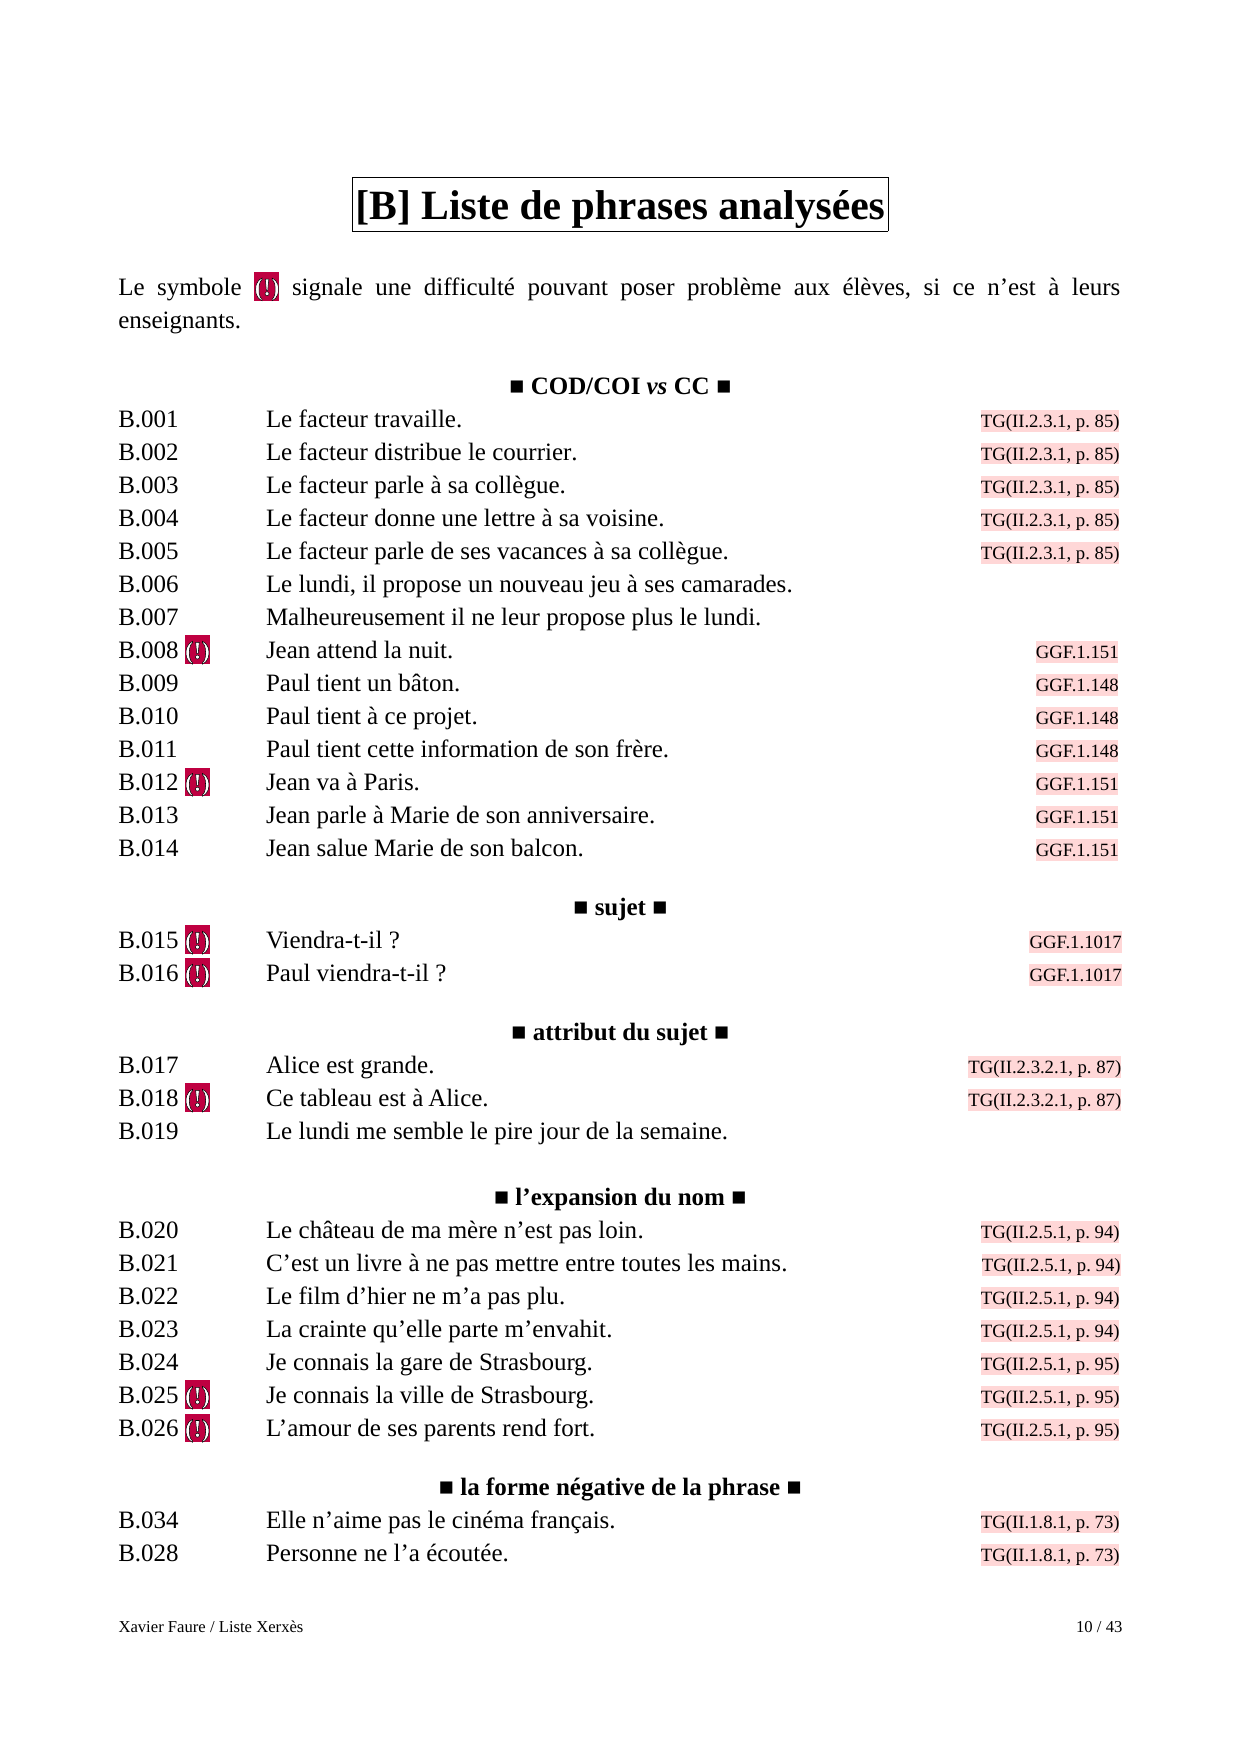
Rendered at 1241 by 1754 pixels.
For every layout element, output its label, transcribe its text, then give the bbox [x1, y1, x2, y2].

text [889, 177, 1122, 231]
text B.034 Elle n’aime pas le cinéma français. TG(II.1.8.1, p. 73) [118, 1505, 1122, 1534]
text B.004 Le facteur donne une lettre à sa voisine. TG(II.2.3.1, p. 85) [118, 503, 1122, 532]
text B.015 (!) Viendra-t-il ? GGF.1.1017 [118, 925, 1122, 954]
text B.011 Paul tient cette information de son frère. GGF.1.148 [118, 734, 1122, 763]
text B.009 Paul tient un bâton. GGF.1.148 [118, 668, 1122, 697]
text B.014 Jean salue Marie de son balcon. GGF.1.151 [118, 833, 1122, 862]
text ■ l’expansion du nom ■ [118, 1182, 1122, 1211]
text B.020 Le château de ma mère n’est pas loin. TG(II.2.5.1, p. 94) [118, 1215, 1122, 1244]
text B.017 Alice est grande. TG(II.2.3.2.1, p. 87) [118, 1050, 1122, 1079]
text B.018 (!) Ce tableau est à Alice. TG(II.2.3.2.1, p. 87) [118, 1083, 1122, 1112]
text ■ COD/COI vs CC ■ [118, 371, 1122, 400]
text B.019 Le lundi me semble le pire jour de la semaine. [118, 1116, 1122, 1145]
text B.025 (!) Je connais la ville de Strasbourg. TG(II.2.5.1, p. 95) [118, 1380, 1122, 1409]
text B.013 Jean parle à Marie de son anniversaire. GGF.1.151 [118, 800, 1122, 829]
text B.026 (!) L’amour de ses parents rend fort. TG(II.2.5.1, p. 95) [118, 1413, 1122, 1442]
text B.024 Je connais la gare de Strasbourg. TG(II.2.5.1, p. 95) [118, 1347, 1122, 1376]
text B.008 (!) Jean attend la nuit. GGF.1.151 [118, 635, 1122, 664]
text B.012 (!) Jean va à Paris. GGF.1.151 [118, 767, 1122, 796]
text B.010 Paul tient à ce projet. GGF.1.148 [118, 701, 1122, 730]
text B.016 (!) Paul viendra-t-il ? GGF.1.1017 [118, 958, 1122, 987]
text B.023 La crainte qu’elle parte m’envahit. TG(II.2.5.1, p. 94) [118, 1314, 1122, 1343]
text B.022 Le film d’hier ne m’a pas plu. TG(II.2.5.1, p. 94) [118, 1281, 1122, 1310]
text B.007 Malheureusement il ne leur propose plus le lundi. [118, 602, 1122, 631]
text B.028 Personne ne l’a écoutée. TG(II.1.8.1, p. 73) [118, 1538, 1122, 1567]
text B.002 Le facteur distribue le courrier. TG(II.2.3.1, p. 85) [118, 437, 1122, 466]
text B.001 Le facteur travaille. TG(II.2.3.1, p. 85) [118, 404, 1122, 433]
text ■ attribut du sujet ■ [118, 1017, 1122, 1046]
text ■ sujet ■ [118, 892, 1122, 921]
text [118, 177, 352, 231]
text ■ la forme négative de la phrase ■ [118, 1472, 1122, 1501]
text [B] Liste de phrases analysées [353, 178, 888, 231]
text B.003 Le facteur parle à sa collègue. TG(II.2.3.1, p. 85) [118, 470, 1122, 499]
text B.021 C’est un livre à ne pas mettre entre toutes les mains. TG(II.2.5.1, p. 94) [118, 1248, 1122, 1277]
text B.005 Le facteur parle de ses vacances à sa collègue. TG(II.2.3.1, p. 85) [118, 536, 1122, 565]
text B.006 Le lundi, il propose un nouveau jeu à ses camarades. [118, 569, 1122, 598]
text Le symbole (!) signale une difficulté pouvant poser problème aux élèves, si ce n’est à leurs enseignants. [118, 272, 1122, 334]
